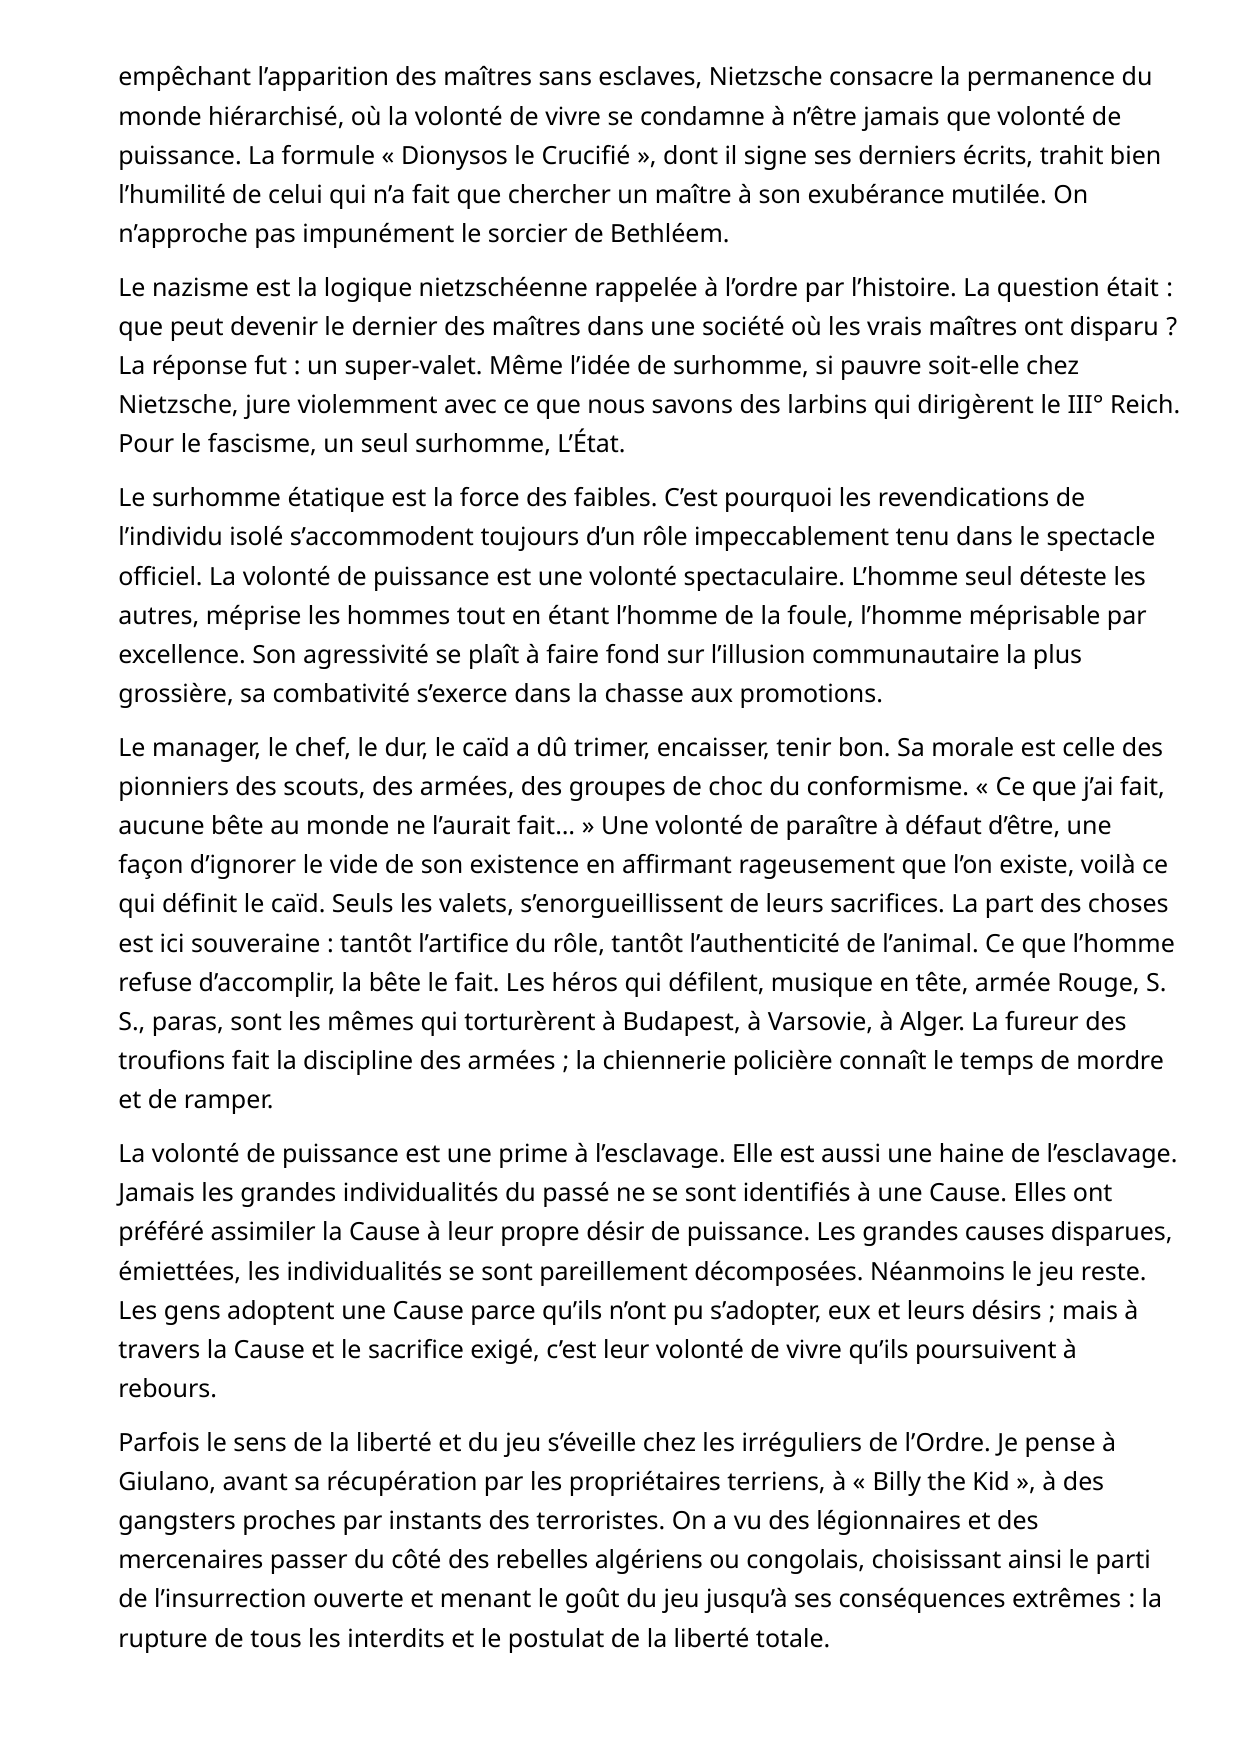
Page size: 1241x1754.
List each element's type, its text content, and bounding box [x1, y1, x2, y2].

text Parfois le sens de la liberté et du jeu s’éveille chez les irréguliers de l’Ordre. Je pense à Giulano, avant sa récupération par les propriétaires terriens, à « Billy the Kid », à des gangsters proches par instants des terroristes. On a vu des légionnaires et des mercenaires passer du côté des rebelles algériens ou congolais, choisissant ainsi le parti de l’insurrection ouverte et menant le goût du jeu jusqu’à ses conséquences extrêmes : la rupture de tous les interdits et le postulat de la liberté totale. [118, 1424, 1181, 1654]
text empêchant l’apparition des maîtres sans esclaves, Nietzsche consacre la permanence du monde hiérarchisé, où la volonté de vivre se condamne à n’être jamais que volonté de puissance. La formule « Dionysos le Crucifié », dont il signe ses derniers écrits, trahit bien l’humilité de celui qui n’a fait que chercher un maître à son exubérance mutilée. On n’approche pas impunément le sorcier de Bethléem. [118, 59, 1181, 250]
text La volonté de puissance est une prime à l’esclavage. Elle est aussi une haine de l’esclavage. Jamais les grandes individualités du passé ne se sont identifiés à une Cause. Elles ont préféré assimiler la Cause à leur propre désir de puissance. Les grandes causes disparues, émiettées, les individualités se sont pareillement décomposées. Néanmoins le jeu reste. Les gens adoptent une Cause parce qu’ils n’ont pu s’adopter, eux et leurs désirs ; mais à travers la Cause et le sacrifice exigé, c’est leur volonté de vivre qu’ils poursuivent à rebours. [118, 1136, 1181, 1405]
text Le nazisme est la logique nietzschéenne rappelée à l’ordre par l’histoire. La question était : que peut devenir le dernier des maîtres dans une société où les vrais maîtres ont disparu ? La réponse fut : un super-valet. Même l’idée de surhomme, si pauvre soit-elle chez Nietzsche, jure violemment avec ce que nous savons des larbins qui dirigèrent le III° Reich. Pour le fascisme, un seul surhomme, L’État. [118, 269, 1181, 460]
text Le manager, le chef, le dur, le caïd a dû trimer, encaisser, tenir bon. Sa morale est celle des pionniers des scouts, des armées, des groupes de choc du conformisme. « Ce que j’ai fait, aucune bête au monde ne l’aurait fait… » Une volonté de paraître à défaut d’être, une façon d’ignorer le vide de son existence en affirmant rageusement que l’on existe, voilà ce qui définit le caïd. Seuls les valets, s’enorgueillissent de leurs sacrifices. La part des choses est ici souveraine : tantôt l’artifice du rôle, tantôt l’authenticité de l’animal. Ce que l’homme refuse d’accomplir, la bête le fait. Les héros qui défilent, musique en tête, armée Rouge, S. S., paras, sont les mêmes qui torturèrent à Budapest, à Varsovie, à Alger. La fureur des troufions fait la discipline des armées ; la chiennerie policière connaît le temps de mordre et de ramper. [118, 729, 1181, 1116]
text Le surhomme étatique est la force des faibles. C’est pourquoi les revendications de l’individu isolé s’accommodent toujours d’un rôle impeccablement tenu dans le spectacle officiel. La volonté de puissance est une volonté spectaculaire. L’homme seul déteste les autres, méprise les hommes tout en étant l’homme de la foule, l’homme méprisable par excellence. Son agressivité se plaît à faire fond sur l’illusion communautaire la plus grossière, sa combativité s’exerce dans la chasse aux promotions. [118, 480, 1181, 710]
